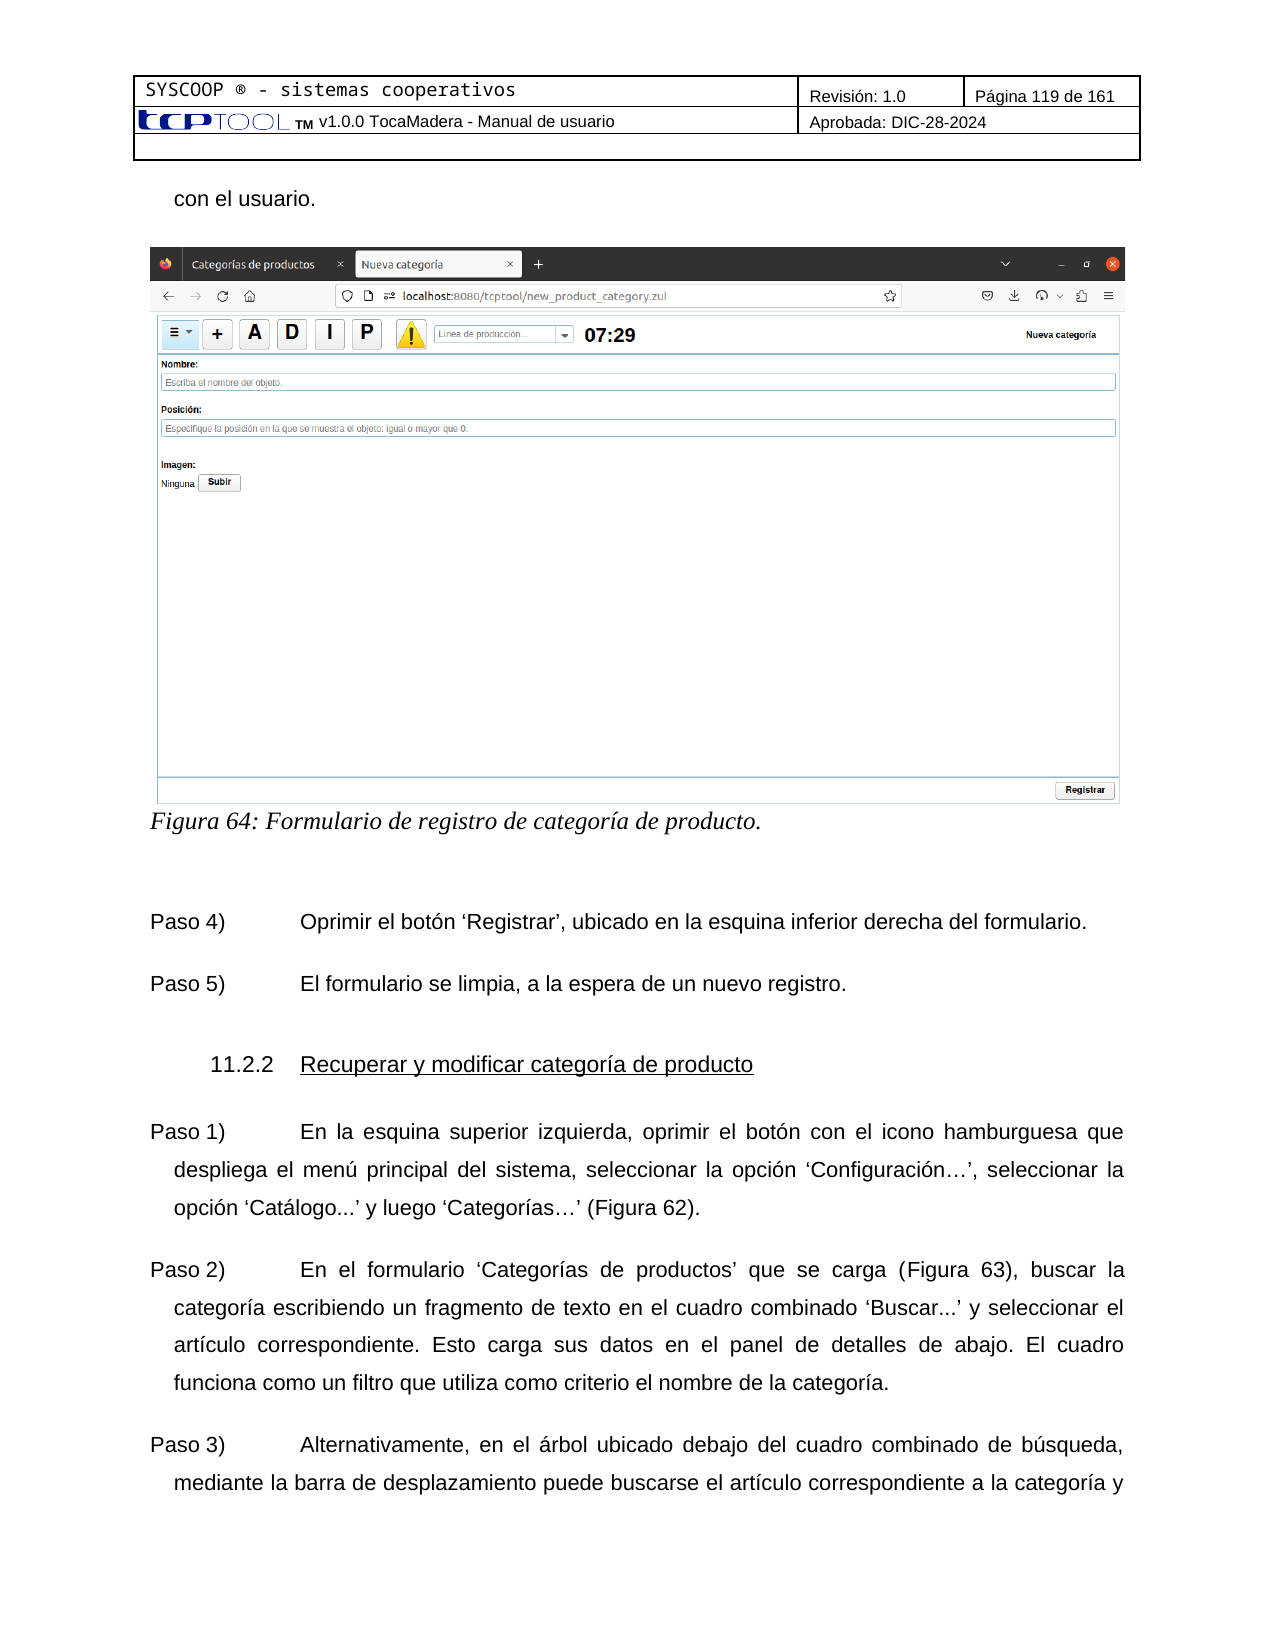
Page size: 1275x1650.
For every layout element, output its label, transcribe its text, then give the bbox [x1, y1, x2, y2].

list En la esquina superior izquierda, oprimir el botón con el icono hamburguesa que despliega el menú principal del sistema, seleccionar la opción ‘Configuración…’, seleccionar la opción ‘Catálogo...’ y luego ‘Categorías…’ (Figura 62). [150, 1119, 1125, 1220]
picture [150, 247, 1125, 807]
list con el usuario. [150, 186, 1125, 211]
text Figura 64: Formulario de registro de categoría de producto. [150, 807, 1125, 835]
list Alternativamente, en el árbol ubicado debajo del cuadro combinado de búsqueda, mediante la barra de desplazamiento puede buscarse el artículo correspondiente a la categoría y [150, 1432, 1125, 1495]
list En el formulario ‘Categorías de productos’ que se carga (Figura 63), buscar la categoría escribiendo un fragmento de texto en el cuadro combinado ‘Buscar...’ y seleccionar el artículo correspondiente. Esto carga sus datos en el panel de detalles de abajo. El cuadro funciona como un filtro que utiliza como criterio el nombre de la categoría. [150, 1257, 1125, 1395]
subtitle Recuperar y modificar categoría de producto [210, 1051, 1125, 1077]
picture [138, 110, 290, 130]
list Oprimir el botón ‘Registrar’, ubicado en la esquina inferior derecha del formulario. [150, 909, 1125, 934]
list El formulario se limpia, a la espera de un nuevo registro. [150, 971, 1125, 996]
